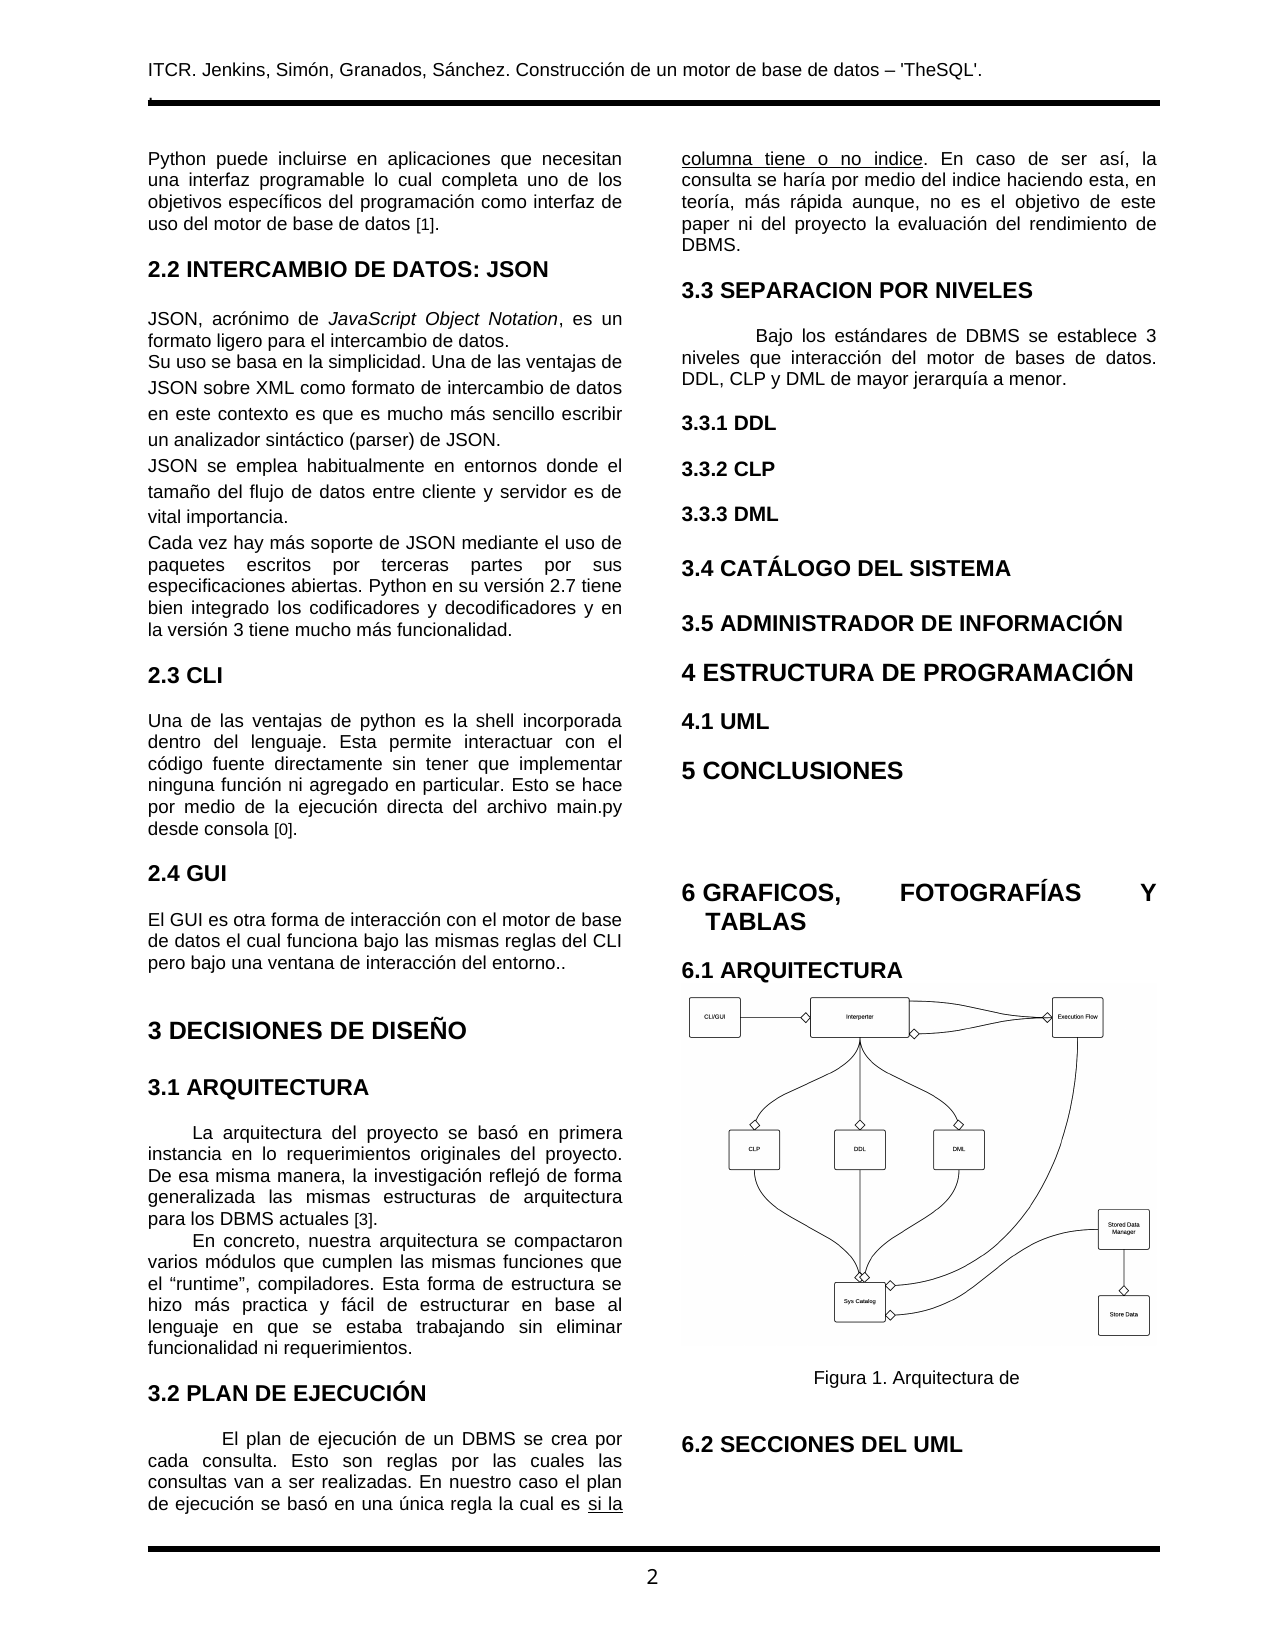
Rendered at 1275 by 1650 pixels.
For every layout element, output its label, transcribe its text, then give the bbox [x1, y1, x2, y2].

text El plan de ejecución de un DBMS se crea por cada consulta. Esto son reglas por las cuales las consultas van a ser realizadas. En nuestro caso el plan de ejecución se basó en una única regla la cual es si la [148, 1428, 622, 1514]
text Bajo los estándares de DBMS se establece 3 niveles que interacción del motor de bases de datos. DDL, CLP y DML de mayor jerarquía a menor. [681, 325, 1157, 390]
text JSON, acrónimo de JavaScript Object Notation, es un formato ligero para el intercambio de datos. [148, 308, 622, 351]
text Figura 1. Arquitectura de [681, 1367, 1157, 1388]
subtitle DECISIONES DE DISEÑO [148, 1016, 622, 1045]
text columna tiene o no indice. En caso de ser así, la consulta se haría por medio del indice haciendo esta, en teoría, más rápida aunque, no es el objetivo de este paper ni del proyecto la evaluación del rendimiento de DBMS. [681, 148, 1157, 256]
subtitle CONCLUSIONES [681, 756, 1157, 785]
subtitle ARQUITECTURA [148, 1074, 622, 1100]
subtitle DML [681, 502, 1157, 526]
subtitle UML [681, 708, 1157, 735]
text Su uso se basa en la simplicidad. Una de las ventajas de JSON sobre XML como formato de intercambio de datos en este contexto es que es mucho más sencillo escribir un analizador sintáctico (parser) de JSON. [148, 351, 622, 450]
subtitle PLAN DE EJECUCIÓN [148, 1380, 622, 1407]
text El GUI es otra forma de interacción con el motor de base de datos el cual funciona bajo las mismas reglas del CLI pero bajo una ventana de interacción del entorno.. [148, 908, 622, 973]
text JSON se emplea habitualmente en entornos donde el tamaño del flujo de datos entre cliente y servidor es de vital importancia. [148, 455, 622, 528]
subtitle SECCIONES DEL UML [681, 1431, 1157, 1458]
text Una de las ventajas de python es la shell incorporada dentro del lenguaje. Esta permite interactuar con el código fuente directamente sin tener que implementar ninguna función ni agregado en particular. Esto se hace por medio de la ejecución directa del archivo main.py desde consola [0]. [148, 709, 622, 839]
subtitle SEPARACION POR NIVELES [681, 277, 1157, 303]
text La arquitectura del proyecto se basó en primera instancia en lo requerimientos originales del proyecto. De esa misma manera, la investigación reflejó de forma generalizada las mismas estructuras de arquitectura para los DBMS actuales [3]. [148, 1122, 622, 1229]
subtitle DDL [681, 411, 1157, 435]
subtitle ADMINISTRADOR DE INFORMACIÓN [681, 610, 1157, 636]
text En concreto, nuestra arquitectura se compactaron varios módulos que cumplen las mismas funciones que el “runtime”, compiladores. Esta forma de estructura se hizo más practica y fácil de estructurar en base al lenguaje en que se estaba trabajando sin eliminar funcionalidad ni requerimientos. [148, 1229, 622, 1359]
subtitle GRAFICOS, FOTOGRAFÍAS Y TABLAS [681, 878, 1157, 936]
subtitle CATÁLOGO DEL SISTEMA [681, 555, 1157, 581]
text Cada vez hay más soporte de JSON mediante el uso de paquetes escritos por terceras partes por sus especificaciones abiertas. Python en su versión 2.7 tiene bien integrado los codificadores y decodificadores y en la versión 3 tiene mucho más funcionalidad. [148, 532, 622, 640]
subtitle GUI [148, 860, 622, 887]
subtitle ESTRUCTURA DE PROGRAMACIÓN [681, 658, 1157, 687]
subtitle ARQUITECTURA [681, 957, 1157, 983]
subtitle INTERCAMBIO DE DATOS: JSON [148, 256, 622, 282]
picture [681, 983, 1157, 1346]
subtitle CLI [148, 662, 622, 688]
text Python puede incluirse en aplicaciones que necesitan una interfaz programable lo cual completa uno de los objetivos específicos del programación como interfaz de uso del motor de base de datos [1]. [148, 148, 622, 234]
subtitle CLP [681, 457, 1157, 481]
